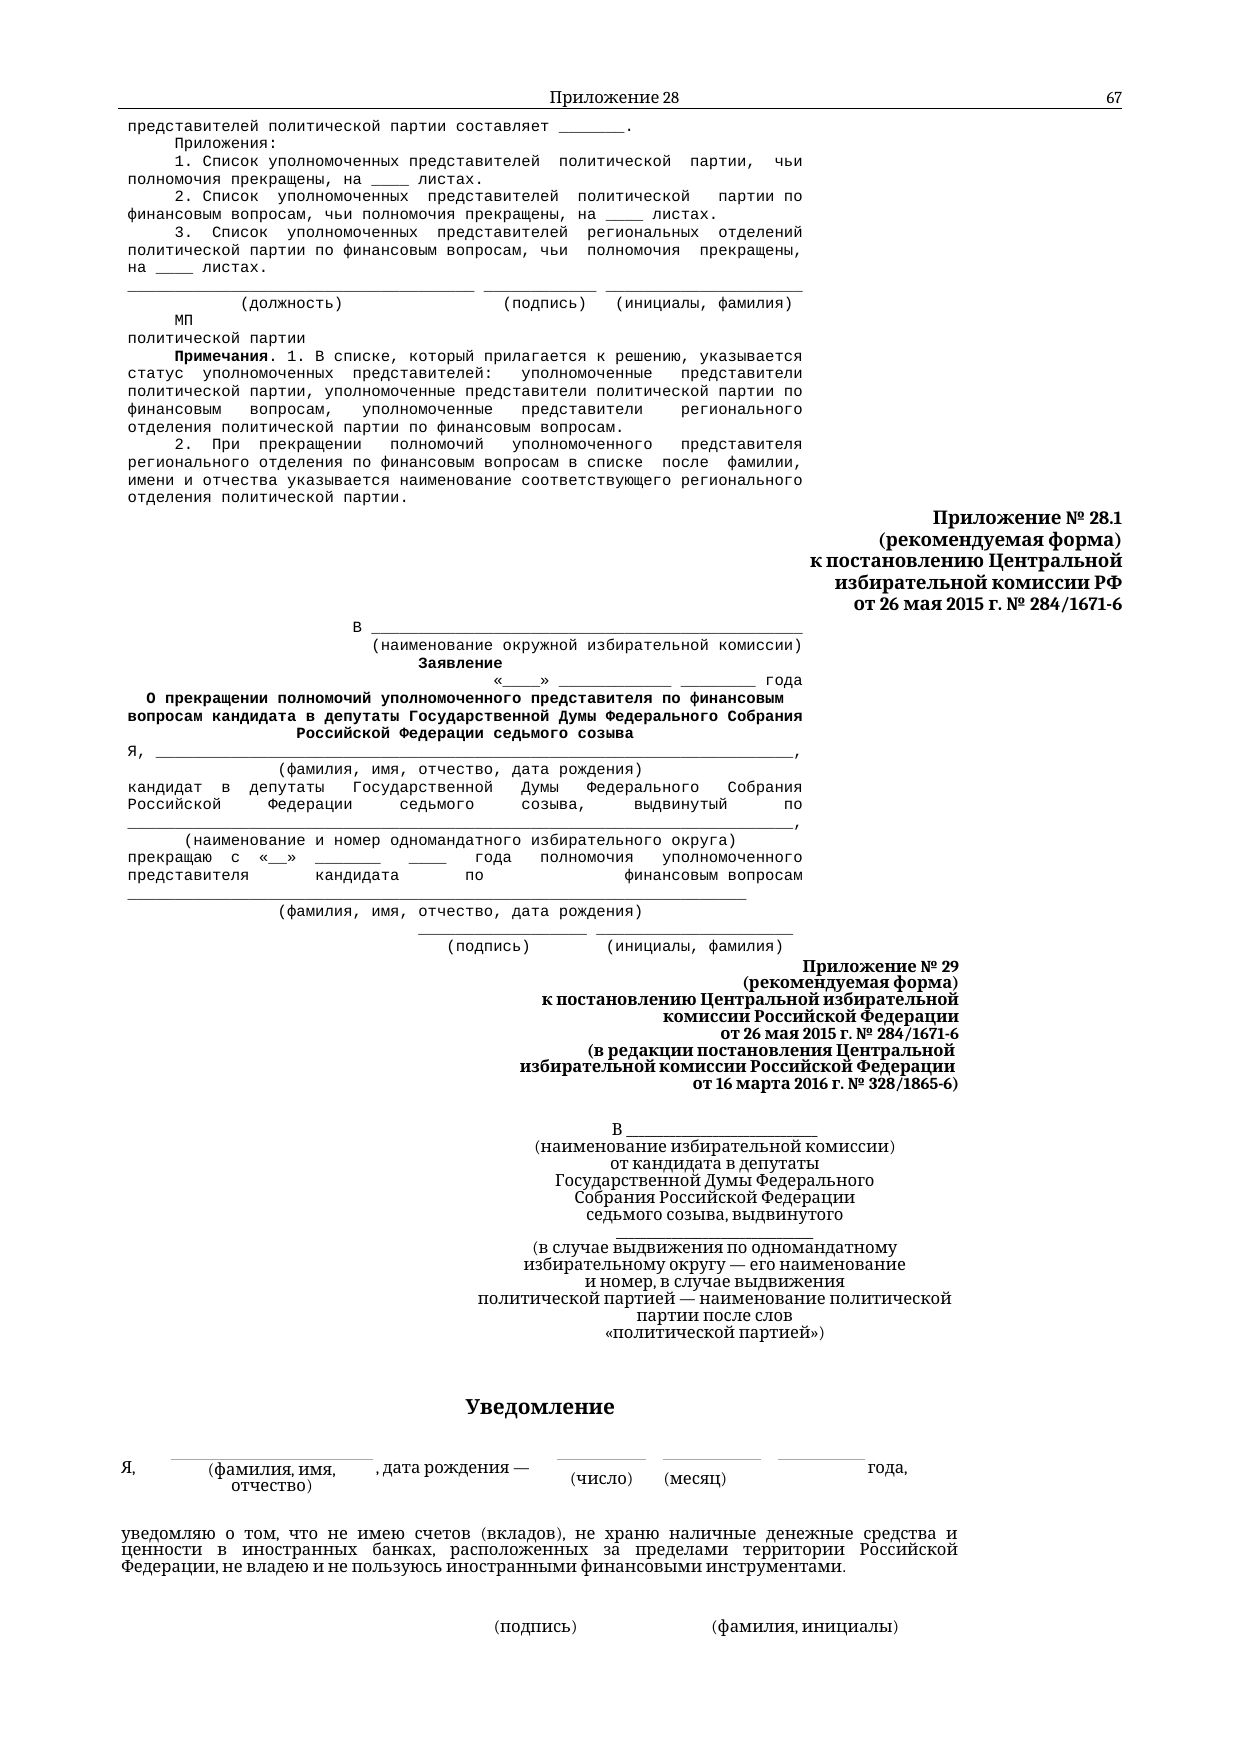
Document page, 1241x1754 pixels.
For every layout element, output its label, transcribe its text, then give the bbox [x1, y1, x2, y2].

text О прекращении полномочий уполномоченного представителя по финансовым [118, 690, 1122, 708]
table_header [466, 1596, 605, 1616]
table_cell (подпись) [466, 1616, 605, 1643]
text Я, ____________________________________________________________________, [118, 743, 1122, 761]
text 1. Список уполномоченных представителей политической партии, чьи [118, 153, 1122, 171]
text вопросам кандидата в депутаты Государственной Думы Федерального Собрания [118, 708, 1122, 726]
table_cell [327, 1616, 466, 1643]
table_header [557, 1439, 646, 1459]
table_header [327, 1596, 466, 1616]
text (фамилия, имя, отчество, дата рождения) [118, 761, 1122, 779]
text Заявление [118, 655, 1122, 673]
text политической партии, уполномоченные представители политической партии по [118, 384, 1122, 401]
text __________________ _____________________ [118, 921, 1122, 938]
table_header [118, 956, 467, 1101]
table_cell [118, 1616, 327, 1643]
table_header [605, 1596, 648, 1616]
table_header [761, 1439, 778, 1503]
table_cell (число) [557, 1460, 646, 1503]
text имени и отчества указывается наименование соответствующего регионального [118, 472, 1122, 490]
text (подпись) (инициалы, фамилия) [118, 938, 1122, 956]
text _____________________________________ ____________ _____________________ [118, 277, 1122, 295]
table_header Приложение № 29 (рекомендуемая форма) к постановлению Центральной избирательной комиссии Российской Федерации от 26 мая 2015 г. № 284/1671-6 (в редакции постановления Центральной избирательной комиссии Российской Федерации от 16 марта 2016 г. № 328/1865-6) [468, 956, 962, 1101]
text политической партии по финансовым вопросам, чьи полномочия прекращены, [118, 242, 1122, 260]
table_header [648, 1596, 962, 1616]
table_cell (месяц) [663, 1460, 761, 1503]
table_cell (фамилия, имя, отчество) [171, 1460, 373, 1503]
table_cell [118, 1101, 467, 1349]
text полномочия прекращены, на ____ листах. [118, 171, 1122, 189]
text Российской Федерации седьмого созыва [118, 726, 1122, 743]
table_cell В _______________________________ (наименование избирательной комиссии) от кандидата в депутаты Государственной Думы Федерального Собрания Российской Федерации седьмого созыва, выдвинутого ________________________________ (в случае выдвижения по одномандатному избирательному округу — его наименование и номер, в случае выдвижения политической партией — наименование политической партии после слов «политической партией») [468, 1101, 962, 1349]
text финансовым вопросам, уполномоченные представители регионального [118, 401, 1122, 419]
text отделения политической партии по финансовым вопросам. [118, 419, 1122, 437]
text (фамилия, имя, отчество, дата рождения) [118, 903, 1122, 921]
text __________________________________________________________________ [118, 885, 1122, 903]
text кандидат в депутаты Государственной Думы Федерального Собрания [118, 779, 1122, 797]
table_header [778, 1439, 865, 1459]
text Российской Федерации седьмого созыва, выдвинутый по [118, 797, 1122, 814]
text Примечания. 1. В списке, который прилагается к решению, указывается [118, 348, 1122, 366]
text 2. При прекращении полномочий уполномоченного представителя [118, 437, 1122, 454]
table_header , дата рождения — [373, 1439, 557, 1503]
table_header года, [865, 1439, 962, 1503]
text политической партии [118, 331, 1122, 348]
text регионального отделения по финансовым вопросам в списке после фамилии, [118, 454, 1122, 472]
table_cell уведомляю о том, что не имею счетов (вкладов), не храню наличные денежные средства и ценности в иностранных банках, расположенных за пределами территории Российской Федерации, не владею и не пользуюсь иностранными финансовыми инструментами. [118, 1523, 962, 1584]
text Приложение № 28.1 (рекомендуемая форма) к постановлению Центральной избирательной комиссии РФ от 26 мая 2015 г. № 284/1671-6 [118, 508, 1122, 615]
table_cell [118, 1350, 962, 1370]
text _______________________________________________________________________, [118, 814, 1122, 832]
table_header [171, 1439, 373, 1459]
text (наименование окружной избирательной комиссии) [118, 637, 1122, 655]
table_header Я, [118, 1439, 171, 1503]
table_cell [118, 1503, 962, 1523]
text на ____ листах. [118, 260, 1122, 277]
text представителей политической партии составляет _______. [118, 118, 1122, 136]
text «____» ____________ ________ года [118, 673, 1122, 690]
text (должность) (подпись) (инициалы, фамилия) [118, 295, 1122, 313]
table_header [118, 1596, 327, 1616]
text статус уполномоченных представителей: уполномоченные представители [118, 366, 1122, 384]
text отделения политической партии. [118, 490, 1122, 508]
table_cell [605, 1616, 648, 1643]
table_header [663, 1439, 761, 1459]
table_header [646, 1439, 663, 1503]
text 3. Список уполномоченных представителей региональных отделений [118, 224, 1122, 242]
text МП [118, 313, 1122, 331]
table_cell (фамилия, инициалы) [648, 1616, 962, 1643]
text представителя кандидата по финансовым вопросам [118, 867, 1122, 885]
text Приложения: [118, 136, 1122, 153]
table_cell [778, 1460, 865, 1503]
text В ______________________________________________ [118, 619, 1122, 637]
text финансовым вопросам, чьи полномочия прекращены, на ____ листах. [118, 207, 1122, 224]
text (наименование и номер одномандатного избирательного округа) [118, 832, 1122, 850]
text прекращаю с «__» _______ ____ года полномочия уполномоченного [118, 850, 1122, 867]
table_cell Уведомление [118, 1370, 962, 1427]
text 2. Список уполномоченных представителей политической партии по [118, 189, 1122, 207]
